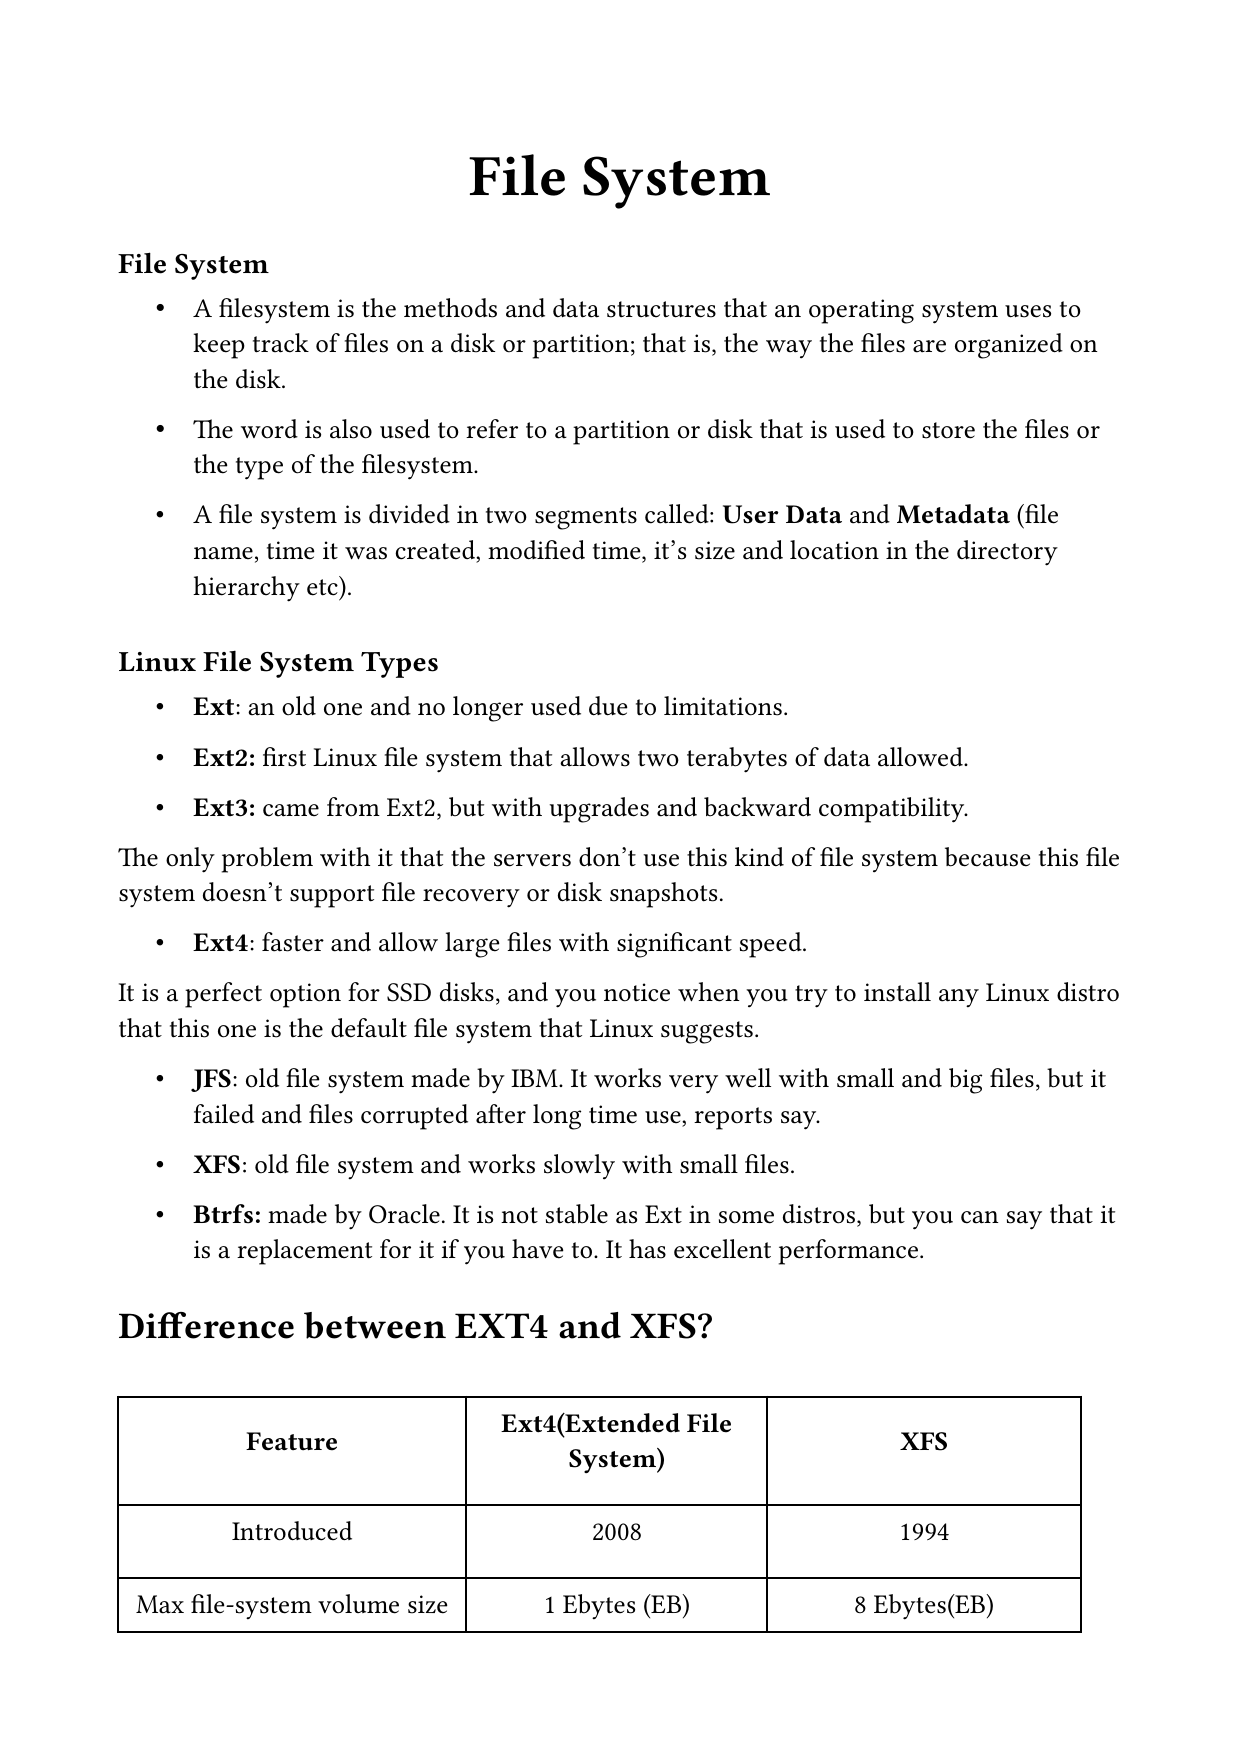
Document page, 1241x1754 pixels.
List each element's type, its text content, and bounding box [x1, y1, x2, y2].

list Btrfs: made by Oracle. It is not stable as Ext in some distros, but you can say that it is a replacement for it if you have to. It has excellent performance. [156, 1199, 1122, 1265]
table_cell Max file-system volume size [119, 1579, 465, 1631]
table_header Ext4(Extended File System) [467, 1398, 766, 1504]
list Ext4: faster and allow large files with significant speed. [156, 927, 1122, 958]
table_header Feature [119, 1398, 465, 1504]
list Ext2: first Linux file system that allows two terabytes of data allowed. [156, 742, 1122, 773]
title File System [118, 143, 1122, 210]
table_cell 1994 [768, 1506, 1080, 1577]
table_cell 8 Ebytes(EB) [768, 1579, 1080, 1631]
table_cell Introduced [119, 1506, 465, 1577]
text The only problem with it that the servers don’t use this kind of file system because this file system doesn’t support file recovery or disk snapshots. [118, 842, 1122, 908]
list XFS: old file system and works slowly with small files. [156, 1149, 1122, 1180]
list JFS: old file system made by IBM. It works very well with small and big files, but it failed and files corrupted after long time use, reports say. [156, 1063, 1122, 1130]
list The word is also used to refer to a partition or disk that is used to store the files or the type of the filesystem. [156, 414, 1122, 481]
list Ext3: came from Ext2, but with upgrades and backward compatibility. [156, 792, 1122, 823]
list A file system is divided in two segments called: User Data and Metadata (file name, time it was created, modified time, it’s size and location in the directory hierarchy etc). [156, 500, 1122, 602]
subtitle File System [118, 247, 1122, 280]
list A filesystem is the methods and data structures that an operating system uses to keep track of files on a disk or partition; that is, the way the files are organized on the disk. [156, 293, 1122, 395]
list Ext: an old one and no longer used due to limitations. [156, 692, 1122, 722]
table_cell 1 Ebytes (EB) [467, 1579, 766, 1631]
table_header XFS [768, 1398, 1080, 1504]
text It is a perfect option for SSD disks, and you notice when you try to install any Linux distro that this one is the default file system that Linux suggests. [118, 978, 1122, 1044]
table_cell 2008 [467, 1506, 766, 1577]
subtitle Linux File System Types [118, 646, 1122, 679]
subtitle Difference between EXT4 and XFS? [118, 1305, 1122, 1348]
